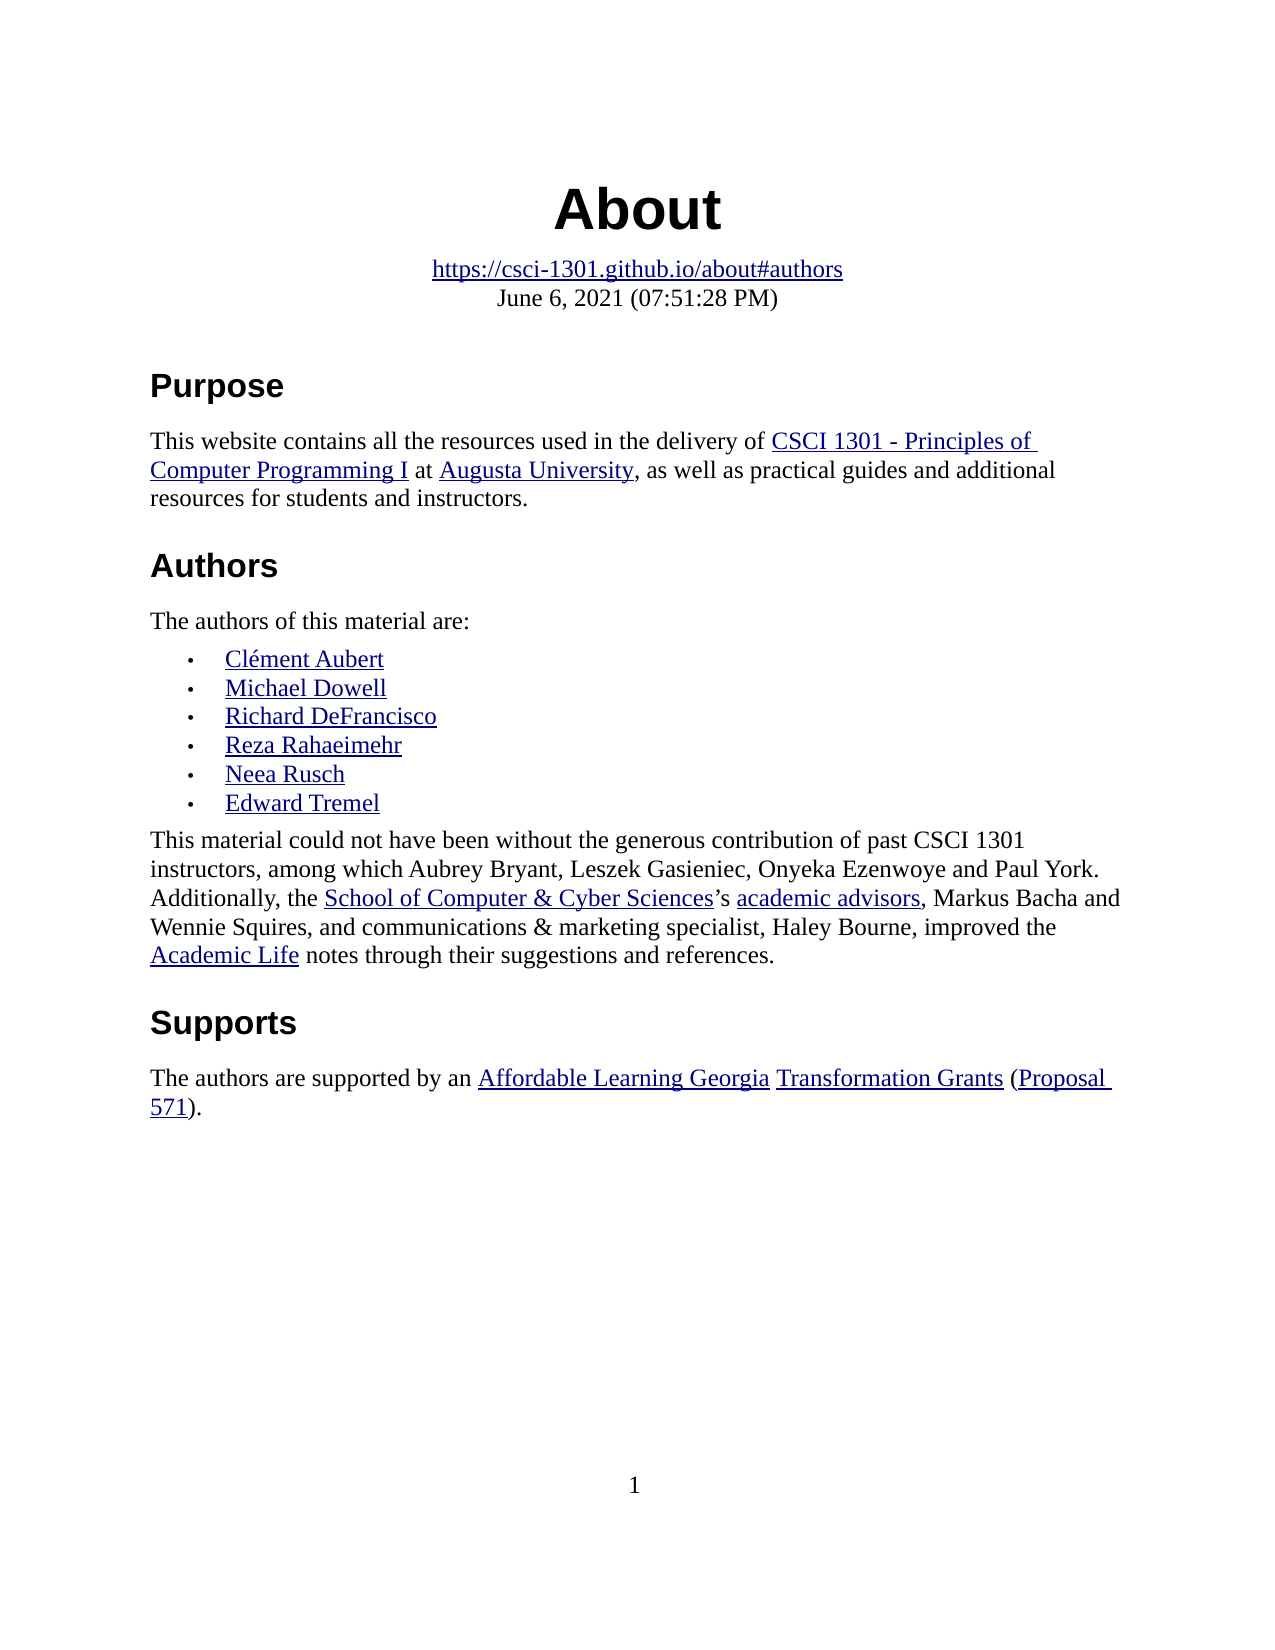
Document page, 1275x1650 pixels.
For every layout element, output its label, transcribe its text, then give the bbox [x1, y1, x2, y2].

text This website contains all the resources used in the delivery of CSCI 1301 - Principles of Computer Programming I at Augusta University, as well as practical guides and additional resources for students and instructors. [150, 426, 1125, 512]
title About [150, 175, 1125, 242]
list Michael Dowell [187, 673, 1125, 701]
list Richard DeFrancisco [187, 701, 1125, 730]
subtitle Supports [150, 1003, 1125, 1042]
list Reza Rahaeimehr [187, 730, 1125, 759]
subtitle Purpose [150, 366, 1125, 404]
list Clément Aubert [187, 644, 1125, 673]
text This material could not have been without the generous contribution of past CSCI 1301 instructors, among which Aubrey Bryant, Leszek Gasieniec, Onyeka Ezenwoye and Paul York. Additionally, the School of Computer & Cyber Sciences’s academic advisors, Markus Bacha and Wennie Squires, and communications & marketing specialist, Haley Bourne, improved the Academic Life notes through their suggestions and references. [150, 825, 1125, 969]
list Neea Rusch [187, 759, 1125, 788]
text https://csci-1301.github.io/about#authors [150, 254, 1125, 283]
list Edward Tremel [187, 788, 1125, 816]
text June 6, 2021 (07:51:28 PM) [150, 283, 1125, 312]
subtitle Authors [150, 546, 1125, 585]
text The authors are supported by an Affordable Learning Georgia Transformation Grants (Proposal 571). [150, 1063, 1125, 1121]
text The authors of this material are: [150, 606, 1125, 635]
